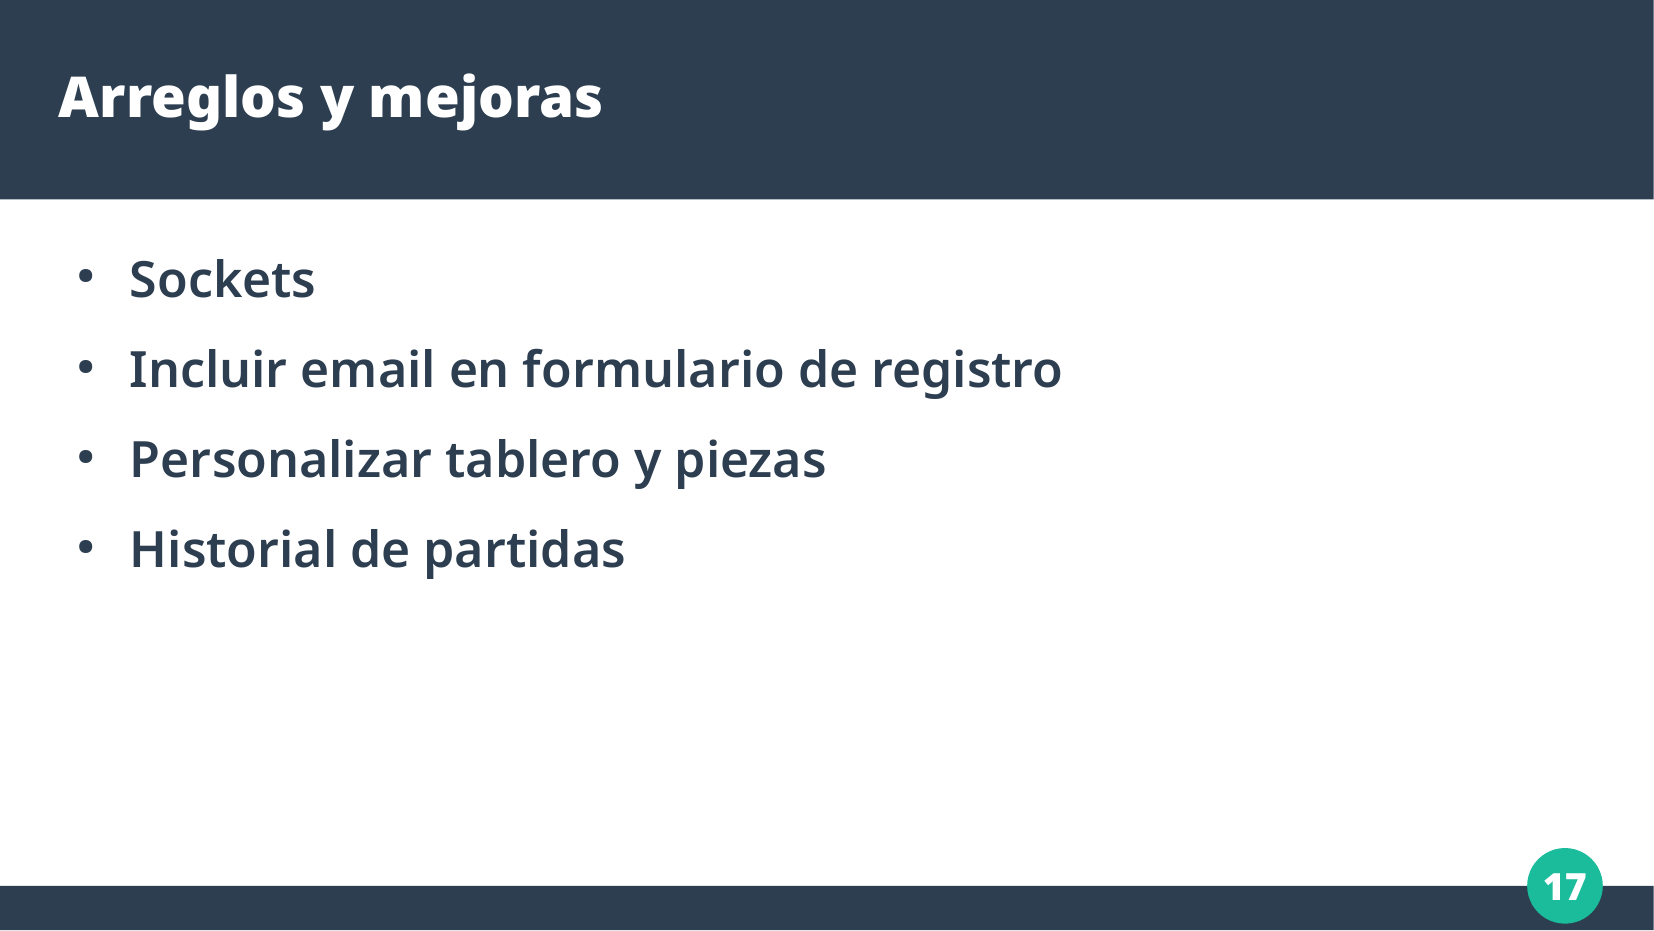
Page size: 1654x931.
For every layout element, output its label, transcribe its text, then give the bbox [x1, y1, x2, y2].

title Arreglos y mejoras [59, 37, 1595, 155]
list Sockets Incluir email en formulario de registro Personalizar tablero y piezas Historial de partidas [59, 243, 1595, 864]
